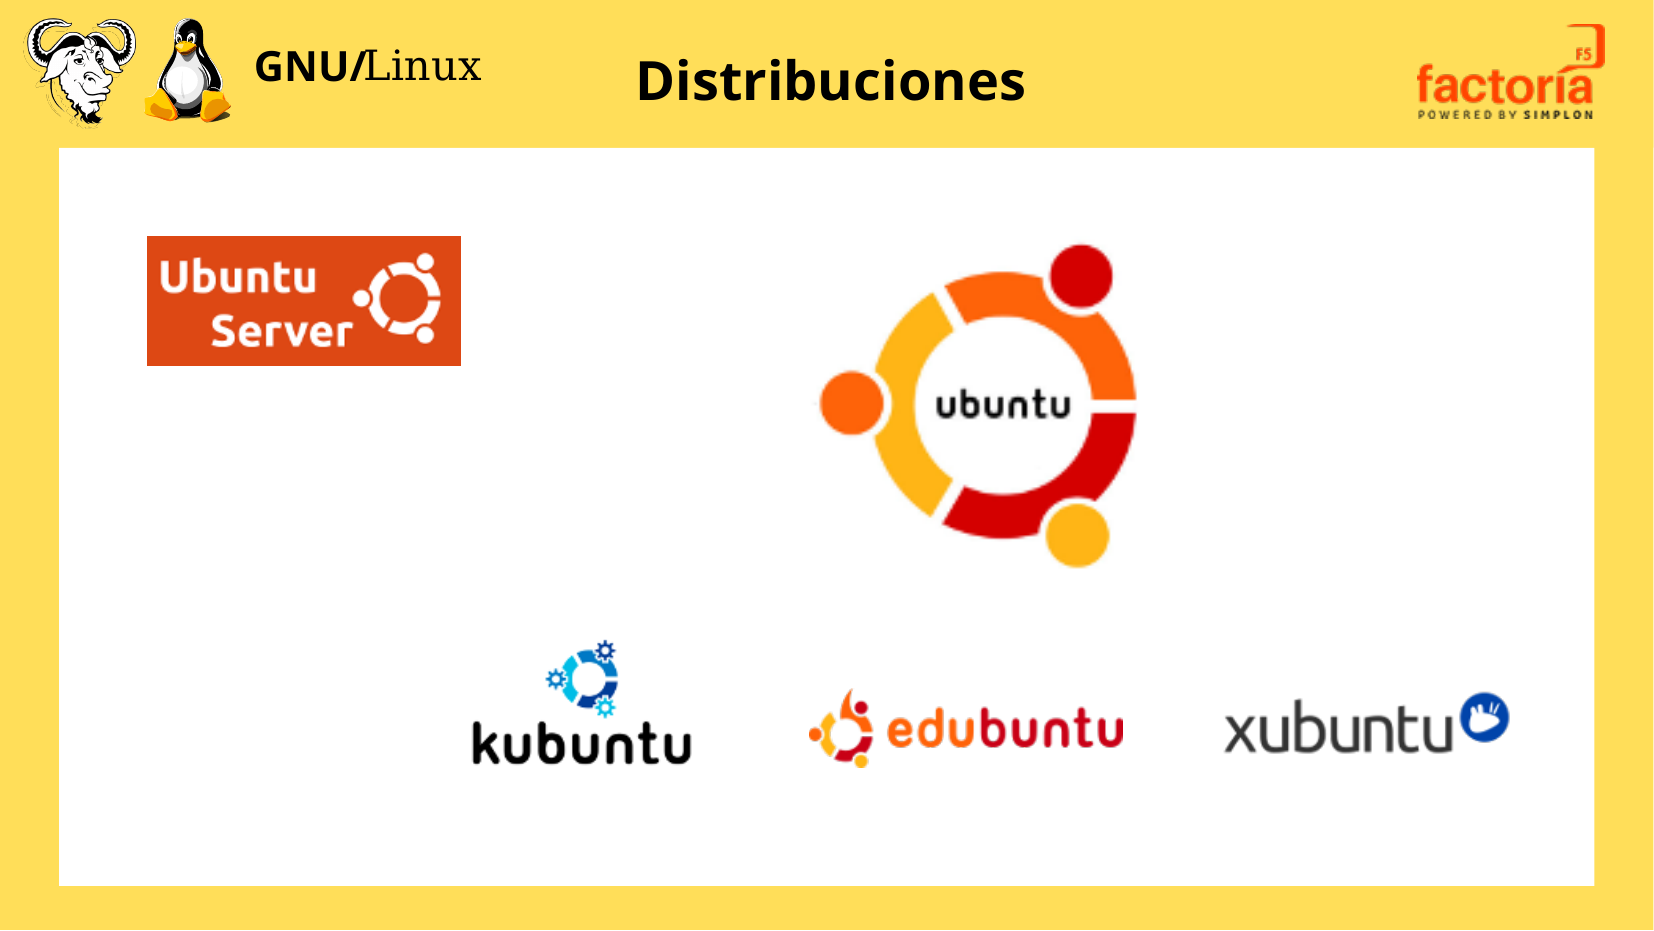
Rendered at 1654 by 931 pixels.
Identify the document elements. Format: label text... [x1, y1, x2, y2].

picture [147, 236, 461, 366]
title Linux [369, 45, 487, 91]
picture [1210, 678, 1524, 768]
picture [27, 18, 240, 133]
text_box Distribuciones [620, 35, 1176, 110]
text_box [0, 0, 1654, 886]
title GNU/ [253, 35, 369, 95]
picture [738, 206, 1270, 606]
picture [809, 688, 1123, 768]
picture [425, 620, 739, 797]
picture [1417, 24, 1605, 119]
